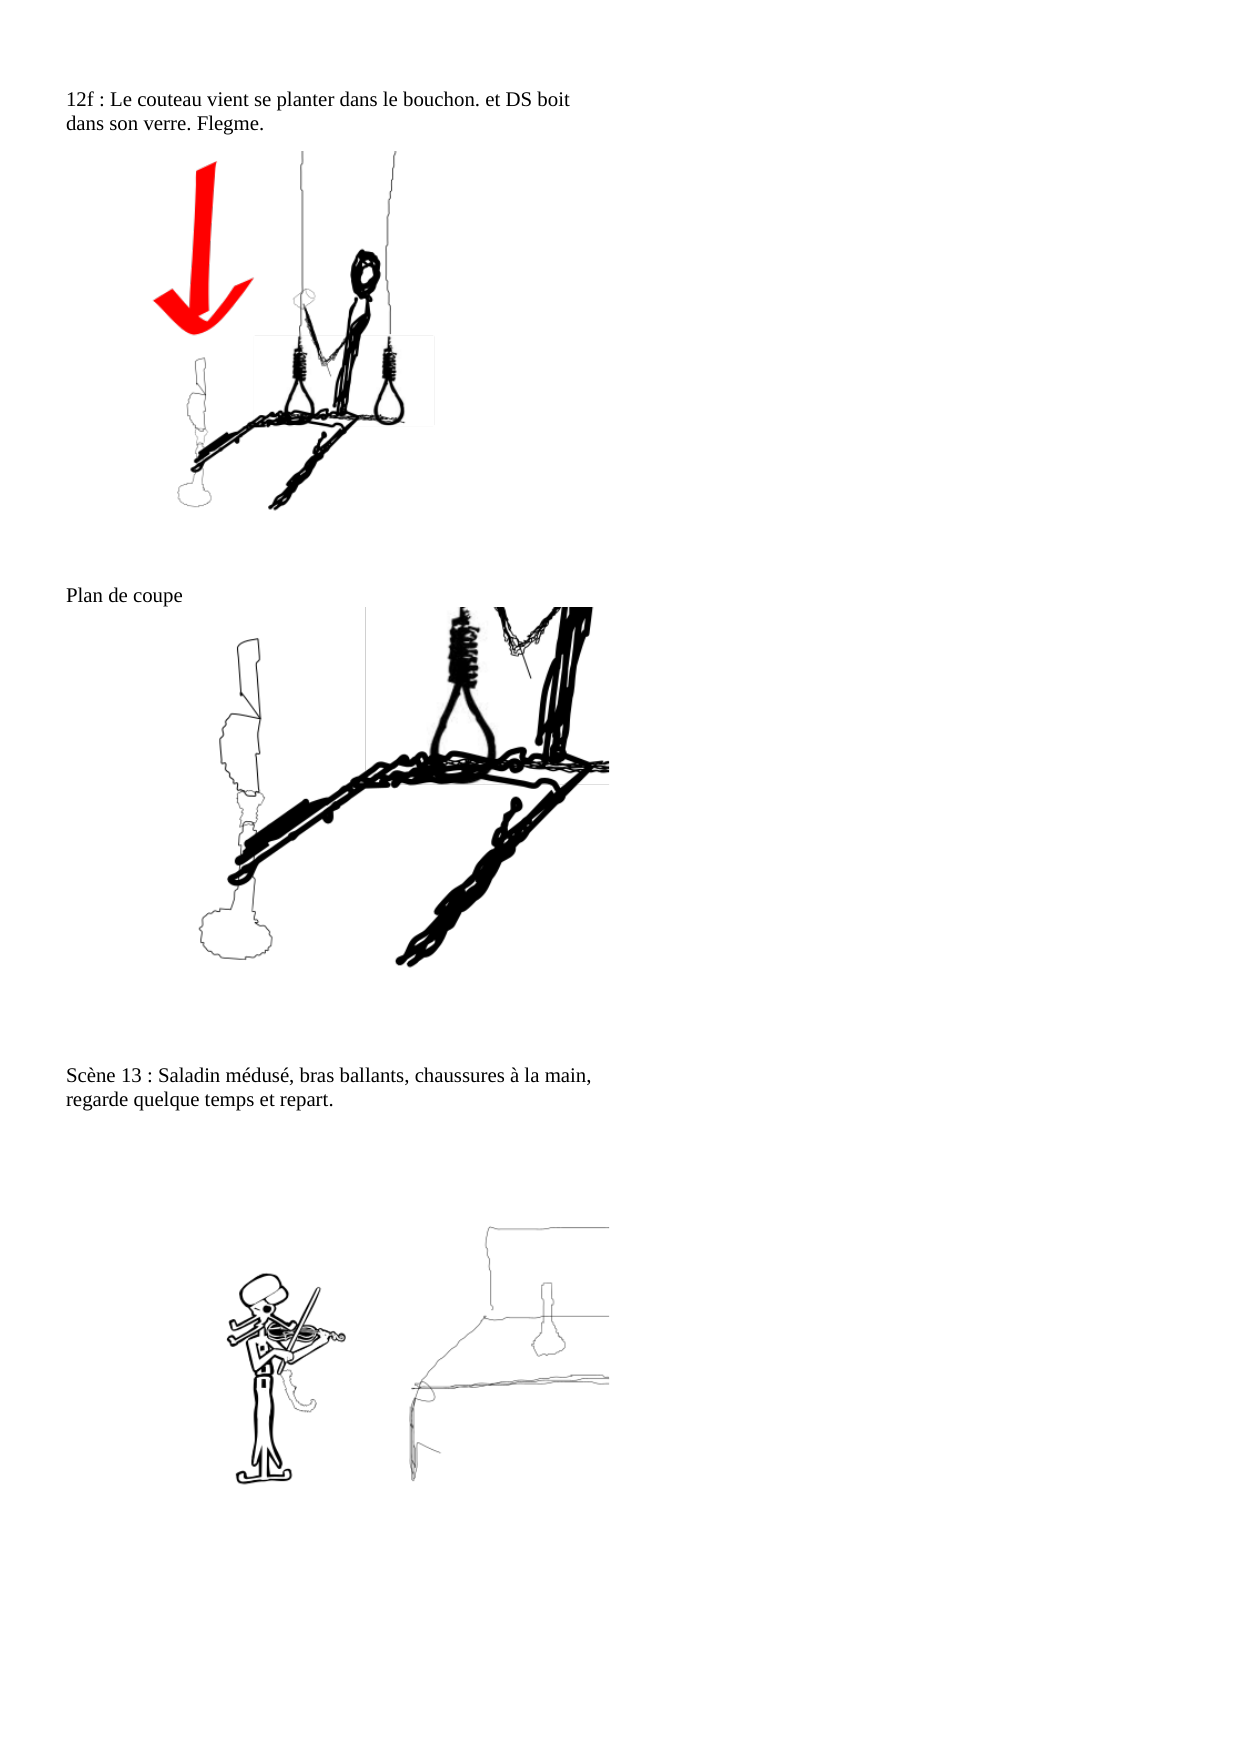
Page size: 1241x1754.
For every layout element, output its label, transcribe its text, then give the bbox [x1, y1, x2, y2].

picture [65, 1135, 610, 1520]
text 12f : Le couteau vient se planter dans le bouchon. et DS boit dans son verre. Flegme. Plan de coupe [66, 62, 609, 607]
picture [65, 607, 610, 992]
picture [72, 151, 616, 535]
text Scène 13 : Saladin médusé, bras ballants, chaussures à la main, regarde quelque temps et repart. [66, 1039, 609, 1135]
